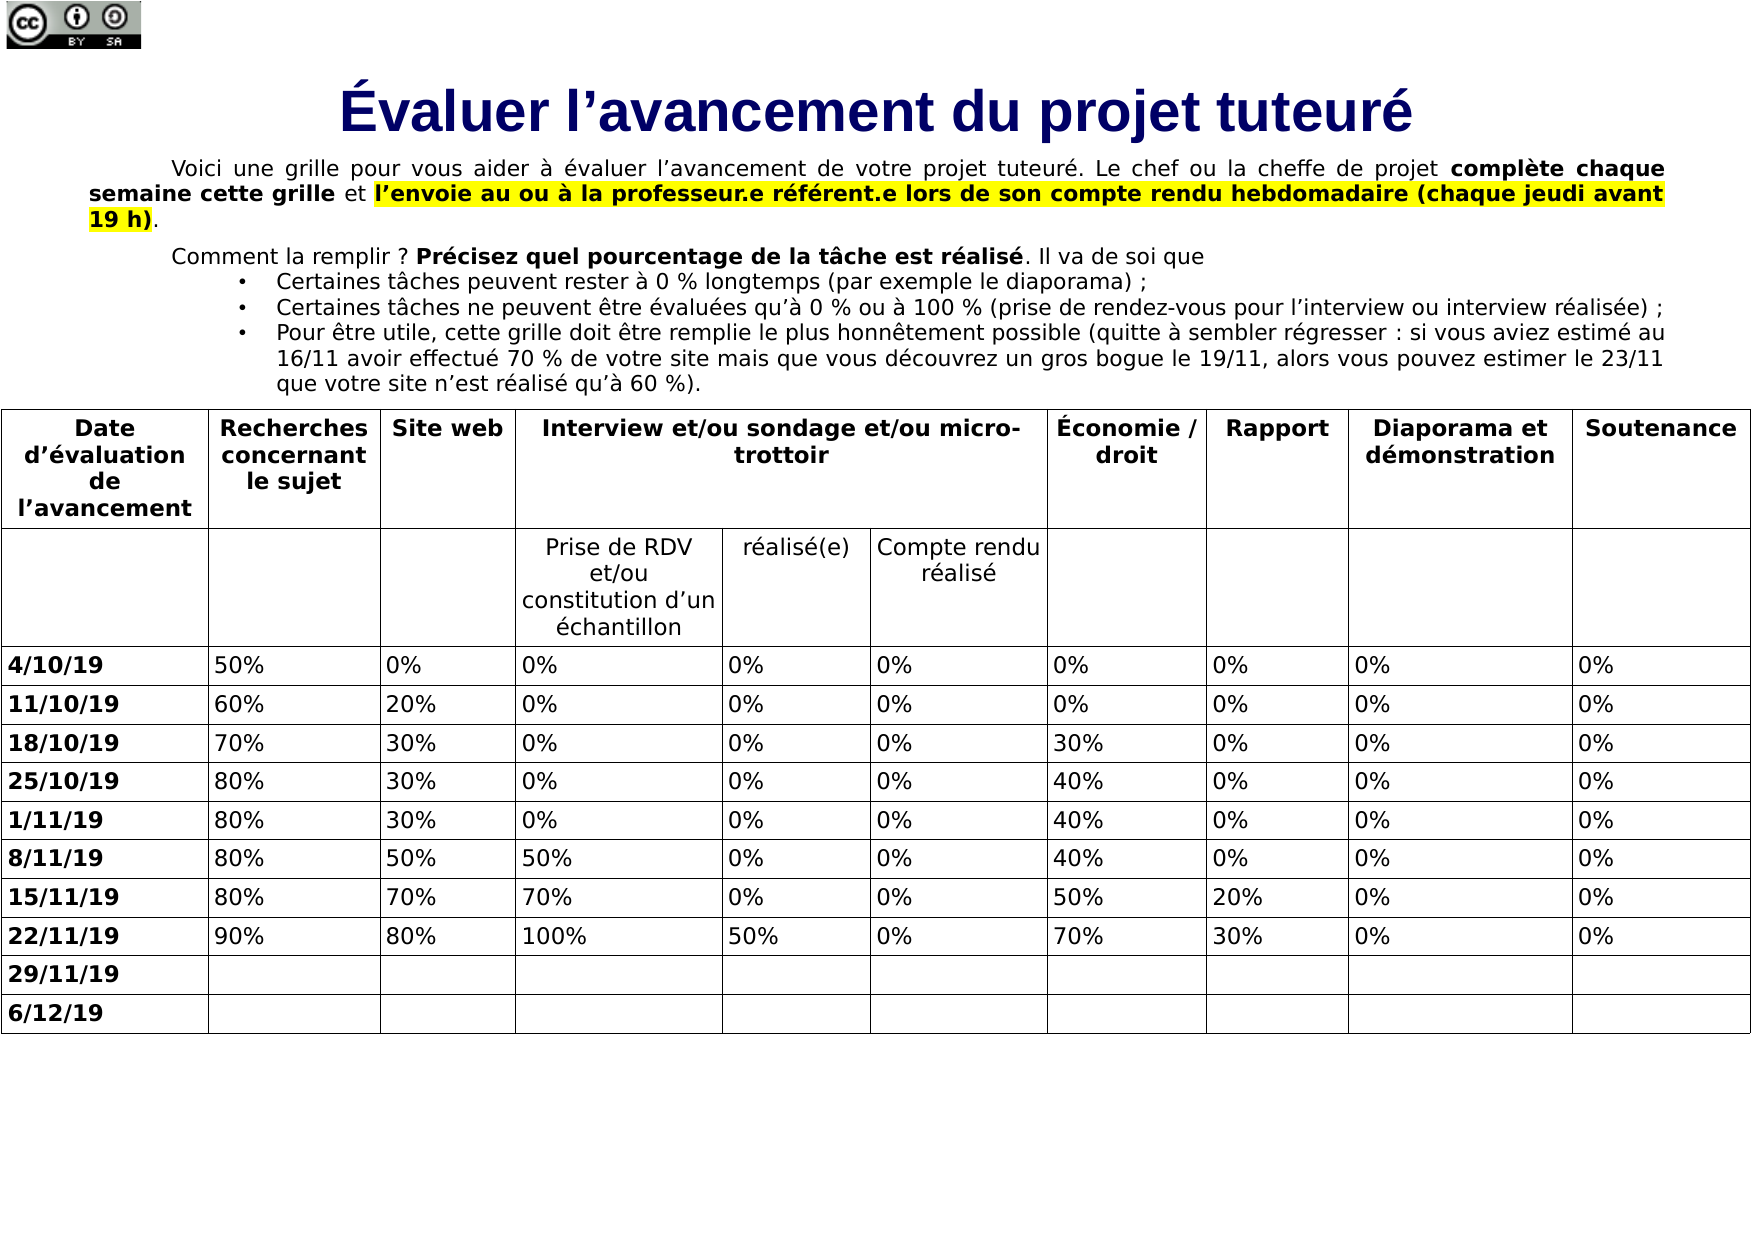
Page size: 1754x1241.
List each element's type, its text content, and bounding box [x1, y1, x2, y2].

table_cell 80% [209, 840, 380, 878]
table_cell 6/12/19 [2, 995, 208, 1033]
table_cell 100% [516, 918, 722, 955]
table_cell 0% [1207, 840, 1348, 878]
table_cell 0% [1573, 725, 1750, 762]
table_cell 0% [1349, 918, 1572, 955]
table_cell [381, 529, 515, 646]
table_cell [723, 995, 870, 1033]
table_cell 0% [1349, 647, 1572, 685]
table_cell 18/10/19 [2, 725, 208, 762]
list Certaines tâches ne peuvent être évaluées qu’à 0 % ou à 100 % (prise de rendez-vous pour l’interview ou interview réalisée) ; [238, 295, 1665, 321]
table_cell 0% [1573, 918, 1750, 955]
table_cell [871, 956, 1047, 994]
table_cell [1573, 995, 1750, 1033]
table_cell 50% [516, 840, 722, 878]
table_cell 0% [1573, 879, 1750, 917]
table_header Diaporama et démonstration [1349, 410, 1572, 527]
table_cell 30% [381, 802, 515, 839]
table_cell 70% [1048, 918, 1206, 955]
table_header Économie / droit [1048, 410, 1206, 527]
table_header Date d’évaluation de l’avancement [2, 410, 208, 527]
table_cell [1573, 956, 1750, 994]
table_cell 8/11/19 [2, 840, 208, 878]
table_cell 0% [871, 879, 1047, 917]
table_cell 0% [1573, 763, 1750, 801]
table_header Rapport [1207, 410, 1348, 527]
table_cell 0% [1573, 686, 1750, 723]
table_cell 50% [723, 918, 870, 955]
list Pour être utile, cette grille doit être remplie le plus honnêtement possible (quitte à sembler régresser : si vous aviez estimé au 16/11 avoir effectué 70 % de votre site mais que vous découvrez un gros bogue le 19/11, alors vous pouvez estimer le 23/11 que votre site n’est réalisé qu’à 60 %). [238, 321, 1665, 397]
table_cell 20% [1207, 879, 1348, 917]
table_cell 0% [723, 802, 870, 839]
table_cell 0% [516, 725, 722, 762]
table_cell 0% [871, 725, 1047, 762]
table_cell 40% [1048, 802, 1206, 839]
table_cell 0% [1207, 686, 1348, 723]
table_cell 0% [1349, 725, 1572, 762]
table_cell 80% [381, 918, 515, 955]
table_cell 80% [209, 763, 380, 801]
table_cell 70% [381, 879, 515, 917]
table_cell Compte rendu réalisé [871, 529, 1047, 646]
table_cell 0% [1573, 840, 1750, 878]
table_cell 30% [381, 725, 515, 762]
table_cell 30% [381, 763, 515, 801]
table_cell 0% [871, 647, 1047, 685]
table_cell [209, 995, 380, 1033]
table_cell 0% [723, 647, 870, 685]
table_cell [1349, 529, 1572, 646]
table_header Interview et/ou sondage et/ou micro-trottoir [516, 410, 1047, 527]
table_cell 4/10/19 [2, 647, 208, 685]
table_cell 22/11/19 [2, 918, 208, 955]
table_cell [516, 995, 722, 1033]
table_cell [871, 995, 1047, 1033]
table_cell [209, 956, 380, 994]
table_cell 50% [209, 647, 380, 685]
table_cell 0% [1207, 802, 1348, 839]
table_cell 0% [871, 840, 1047, 878]
table_cell 20% [381, 686, 515, 723]
table_cell [2, 529, 208, 646]
table_cell [1207, 956, 1348, 994]
table_header Site web [381, 410, 515, 527]
table_cell [1207, 529, 1348, 646]
table_cell [381, 956, 515, 994]
table_cell 0% [1349, 763, 1572, 801]
text Comment la remplir ? Précisez quel pourcentage de la tâche est réalisé. Il va de soi que [88, 244, 1665, 269]
table_cell 40% [1048, 840, 1206, 878]
table_cell 0% [1349, 879, 1572, 917]
table_cell Prise de RDV et/ou constitution d’un échantillon [516, 529, 722, 646]
table_cell 0% [871, 802, 1047, 839]
table_cell 0% [516, 686, 722, 723]
table_cell 0% [1349, 802, 1572, 839]
table_header Recherches concernant le sujet [209, 410, 380, 527]
table_cell 40% [1048, 763, 1206, 801]
table_cell 0% [516, 763, 722, 801]
table_cell 0% [516, 802, 722, 839]
list Certaines tâches peuvent rester à 0 % longtemps (par exemple le diaporama) ; [238, 269, 1665, 295]
text Voici une grille pour vous aider à évaluer l’avancement de votre projet tuteuré. Le chef ou la cheffe de projet complète chaque semaine cette grille et l’envoie au ou à la professeur.e référent.e lors de son compte rendu hebdomadaire (chaque jeudi avant 19 h). [88, 156, 1665, 232]
table_cell 0% [723, 725, 870, 762]
table_cell 0% [1349, 840, 1572, 878]
table_cell 0% [1207, 763, 1348, 801]
table_cell 0% [1573, 647, 1750, 685]
table_cell 15/11/19 [2, 879, 208, 917]
table_cell 70% [516, 879, 722, 917]
table_cell 50% [1048, 879, 1206, 917]
table_cell [1349, 956, 1572, 994]
table_cell 30% [1207, 918, 1348, 955]
table_cell 70% [209, 725, 380, 762]
table_cell 29/11/19 [2, 956, 208, 994]
table_cell 11/10/19 [2, 686, 208, 723]
table_cell 50% [381, 840, 515, 878]
table_cell 30% [1048, 725, 1206, 762]
table_cell [381, 995, 515, 1033]
table_cell [209, 529, 380, 646]
table_header Soutenance [1573, 410, 1750, 527]
table_cell 80% [209, 879, 380, 917]
table_cell 0% [1048, 647, 1206, 685]
table_cell 0% [381, 647, 515, 685]
table_cell 0% [871, 763, 1047, 801]
table_cell 0% [723, 686, 870, 723]
table_cell 0% [516, 647, 722, 685]
table_cell 25/10/19 [2, 763, 208, 801]
table_cell réalisé(e) [723, 529, 870, 646]
table_cell 60% [209, 686, 380, 723]
table_cell 0% [1573, 802, 1750, 839]
table_cell 0% [871, 686, 1047, 723]
table_cell 0% [871, 918, 1047, 955]
table_cell [1048, 529, 1206, 646]
table_cell 0% [1207, 647, 1348, 685]
table_cell [1048, 995, 1206, 1033]
table_cell 0% [723, 840, 870, 878]
table_cell [1207, 995, 1348, 1033]
table_cell 1/11/19 [2, 802, 208, 839]
table_cell 0% [1048, 686, 1206, 723]
subtitle Évaluer l’avancement du projet tuteuré [88, 77, 1665, 144]
table_cell 0% [1207, 725, 1348, 762]
table_cell [516, 956, 722, 994]
table_cell [1349, 995, 1572, 1033]
table_cell 0% [723, 879, 870, 917]
table_cell [723, 956, 870, 994]
table_cell 90% [209, 918, 380, 955]
table_cell 0% [1349, 686, 1572, 723]
table_cell 80% [209, 802, 380, 839]
table_cell [1573, 529, 1750, 646]
table_cell [1048, 956, 1206, 994]
table_cell 0% [723, 763, 870, 801]
